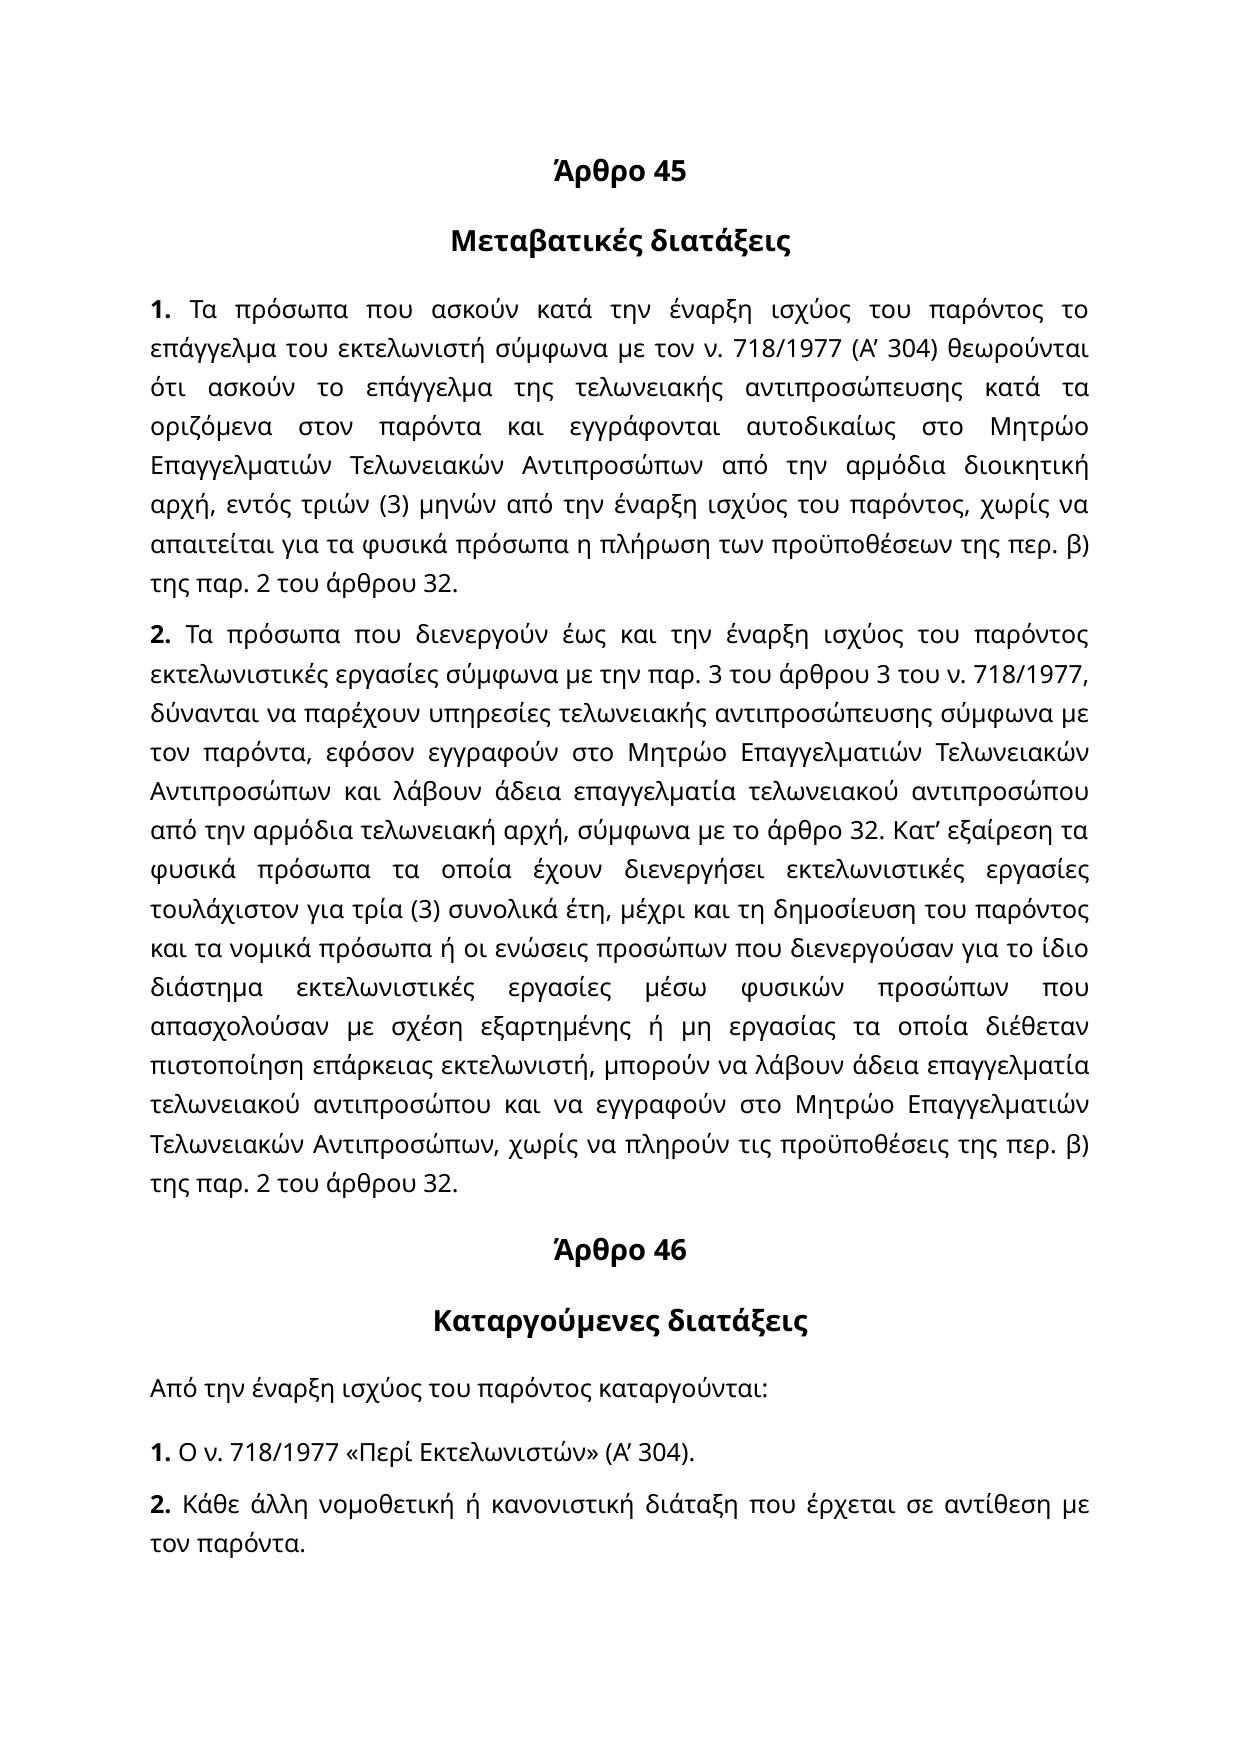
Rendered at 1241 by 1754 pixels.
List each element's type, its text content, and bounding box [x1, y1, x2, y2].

subtitle Καταργούμενες διατάξεις [150, 1300, 1090, 1340]
text 1. Τα πρόσωπα που ασκούν κατά την έναρξη ισχύος του παρόντος το επάγγελμα του εκτελωνιστή σύμφωνα με τον ν. 718/1977 (Α’ 304) θεωρούνται ότι ασκούν το επάγγελμα της τελωνειακής αντιπροσώπευσης κατά τα οριζόμενα στον παρόντα και εγγράφονται αυτοδικαίως στο Μητρώο Επαγγελματιών Τελωνειακών Αντιπροσώπων από την αρμόδια διοικητική αρχή, εντός τριών (3) μηνών από την έναρξη ισχύος του παρόντος, χωρίς να απαιτείται για τα φυσικά πρόσωπα η πλήρωση των προϋποθέσεων της περ. β) της παρ. 2 του άρθρου 32. [150, 291, 1090, 599]
subtitle Μεταβατικές διατάξεις [150, 221, 1090, 260]
subtitle Άρθρο 46 [150, 1229, 1090, 1269]
text 2. Κάθε άλλη νομοθετική ή κανονιστική διάταξη που έρχεται σε αντίθεση με τον παρόντα. [150, 1487, 1090, 1560]
text 2. Τα πρόσωπα που διενεργούν έως και την έναρξη ισχύος του παρόντος εκτελωνιστικές εργασίες σύμφωνα με την παρ. 3 του άρθρου 3 του ν. 718/1977, δύνανται να παρέχουν υπηρεσίες τελωνειακής αντιπροσώπευσης σύμφωνα με τον παρόντα, εφόσον εγγραφούν στο Μητρώο Επαγγελματιών Τελωνειακών Αντιπροσώπων και λάβουν άδεια επαγγελματία τελωνειακού αντιπροσώπου από την αρμόδια τελωνειακή αρχή, σύμφωνα με το άρθρο 32. Κατ’ εξαίρεση τα φυσικά πρόσωπα τα οποία έχουν διενεργήσει εκτελωνιστικές εργασίες τουλάχιστον για τρία (3) συνολικά έτη, μέχρι και τη δημοσίευση του παρόντος και τα νομικά πρόσωπα ή οι ενώσεις προσώπων που διενεργούσαν για το ίδιο διάστημα εκτελωνιστικές εργασίες μέσω φυσικών προσώπων που απασχολούσαν με σχέση εξαρτημένης ή μη εργασίας τα οποία διέθεταν πιστοποίηση επάρκειας εκτελωνιστή, μπορούν να λάβουν άδεια επαγγελματία τελωνειακού αντιπροσώπου και να εγγραφούν στο Μητρώο Επαγγελματιών Τελωνειακών Αντιπροσώπων, χωρίς να πληρούν τις προϋποθέσεις της περ. β) της παρ. 2 του άρθρου 32. [150, 617, 1090, 1199]
text Από την έναρξη ισχύος του παρόντος καταργούνται: [150, 1371, 1090, 1405]
subtitle Άρθρο 45 [150, 150, 1090, 190]
text 1. Ο ν. 718/1977 «Περί Εκτελωνιστών» (Α’ 304). [150, 1435, 1090, 1469]
